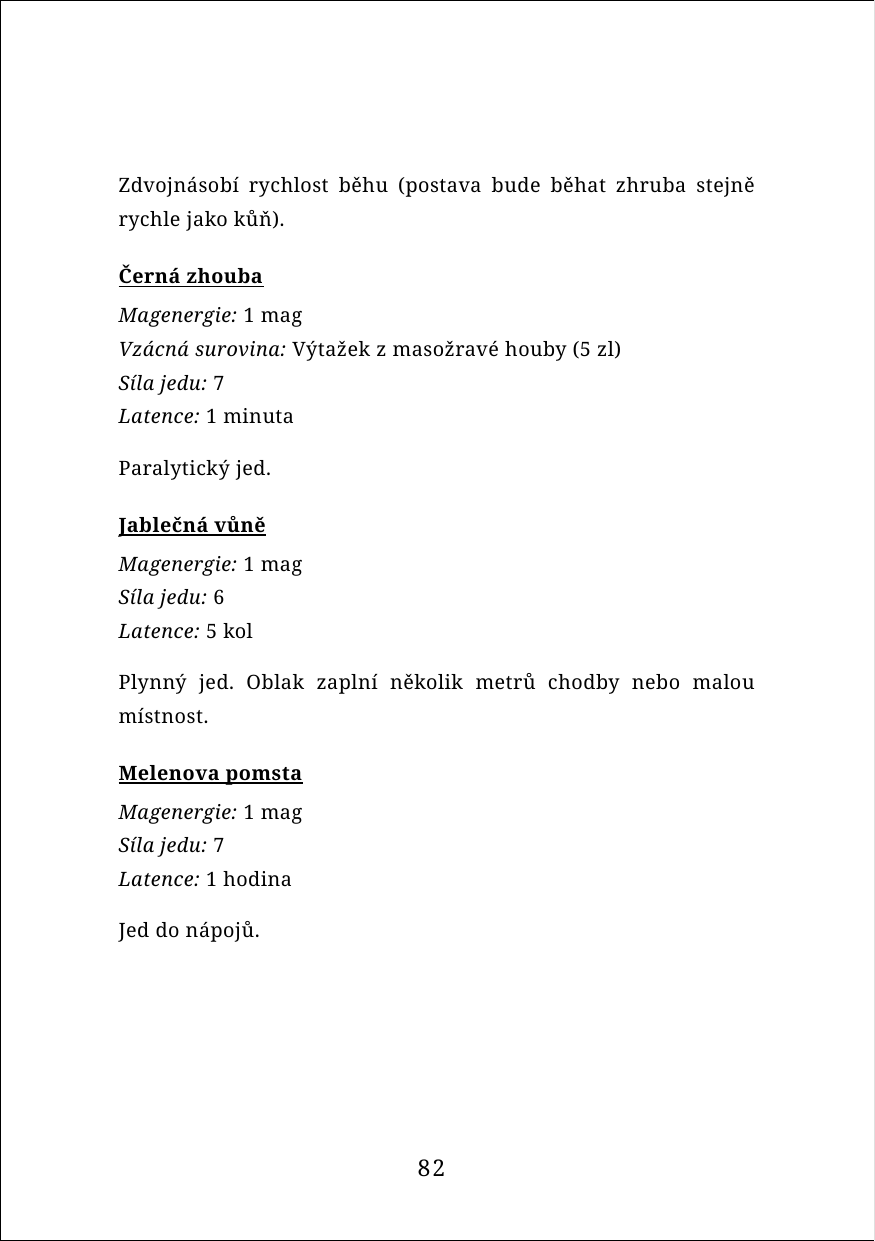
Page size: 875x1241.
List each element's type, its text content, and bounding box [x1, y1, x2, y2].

text Magenergie: 1 mag Síla jedu: 7 Latence: 1 hodina [118, 798, 756, 892]
text Magenergie: 1 mag Síla jedu: 6 Latence: 5 kol [118, 550, 756, 644]
subtitle Melenova pomsta [118, 759, 756, 786]
text Zdvojnásobí rychlost běhu (postava bude běhat zhruba stejně rychle jako kůň). [118, 172, 756, 232]
text Magenergie: 1 mag Vzácná surovina: Výtažek z masožravé houby (5 zl) Síla jedu: 7 Latence: 1 minuta [118, 301, 756, 429]
text Plynný jed. Oblak zaplní několik metrů chodby nebo malou místnost. [118, 668, 756, 729]
text Jed do nápojů. [118, 917, 756, 944]
subtitle Jablečná vůně [118, 511, 756, 538]
subtitle Černá zhouba [118, 263, 756, 290]
text Paralytický jed. [118, 454, 756, 481]
